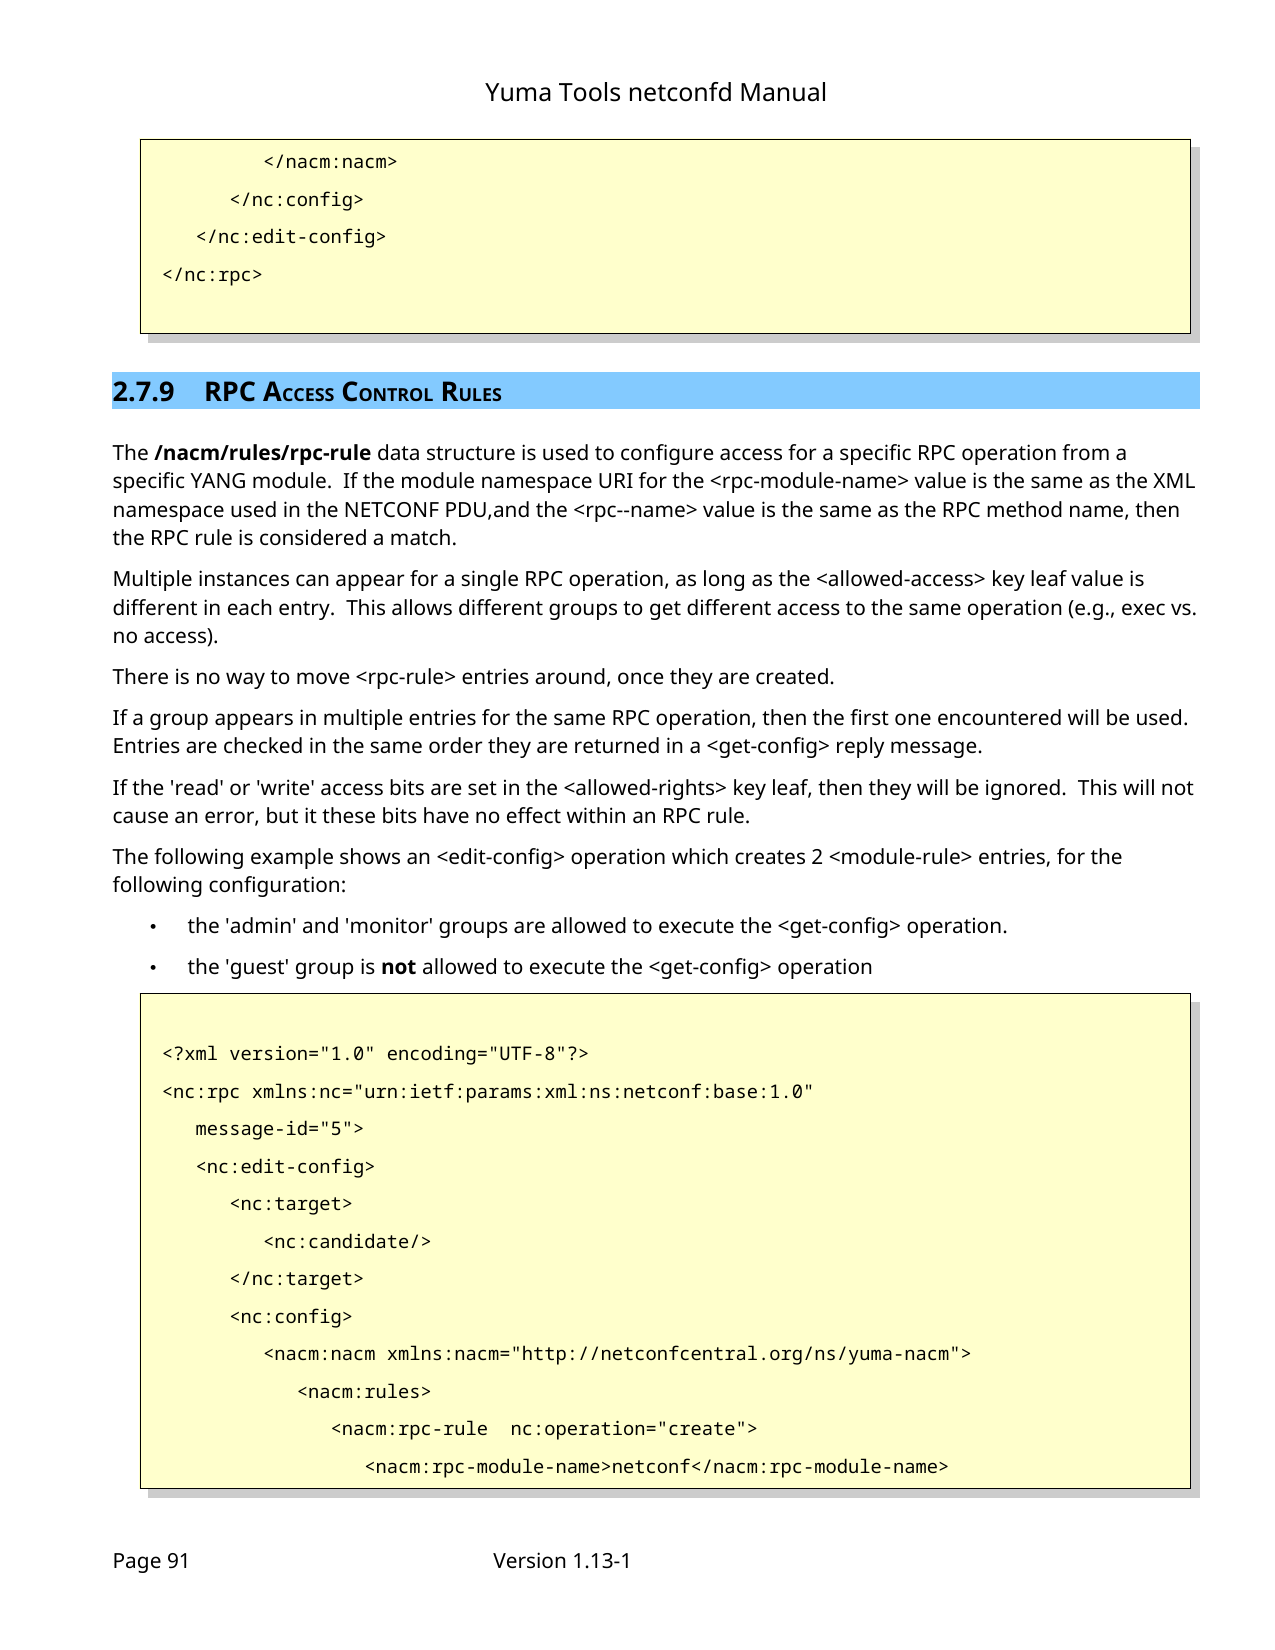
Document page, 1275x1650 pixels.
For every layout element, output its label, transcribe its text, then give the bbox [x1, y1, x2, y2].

text <nacm:rpc-rule nc:operation="create"> [141, 1406, 1190, 1441]
text <nc:target> [141, 1181, 1190, 1216]
text <nacm:rules> [141, 1368, 1190, 1404]
text <nacm:rpc-module-name>netconf</nacm:rpc-module-name> [141, 1443, 1190, 1488]
text The /nacm/rules/rpc-rule data structure is used to configure access for a specific RPC operation from a specific YANG module. If the module namespace URI for the <rpc-module-name> value is the same as the XML namespace used in the NETCONF PDU,and the <rpc--name> value is the same as the RPC method name, then the RPC rule is considered a match. [112, 438, 1200, 552]
text <nc:edit-config> [141, 1143, 1190, 1179]
text </nc:target> [141, 1256, 1190, 1291]
text <nc:rpc xmlns:nc="urn:ietf:params:xml:ns:netconf:base:1.0" [141, 1068, 1190, 1104]
text If the 'read' or 'write' access bits are set in the <allowed-rights> key leaf, then they will be ignored. This will not cause an error, but it these bits have no effect within an RPC rule. [112, 773, 1200, 829]
text <?xml version="1.0" encoding="UTF-8"?> [141, 1031, 1190, 1066]
text </nacm:nacm> [141, 140, 1190, 174]
text </nc:config> [141, 176, 1190, 212]
list the 'admin' and 'monitor' groups are allowed to execute the <get-config> operation. [150, 911, 1200, 940]
text The following example shows an <edit-config> operation which creates 2 <module-rule> entries, for the following configuration: [112, 842, 1200, 899]
text If a group appears in multiple entries for the same RPC operation, then the first one encountered will be used. Entries are checked in the same order they are returned in a <get-config> reply message. [112, 703, 1200, 760]
subtitle RPC Access Control Rules [112, 372, 1200, 409]
text <nacm:nacm xmlns:nacm="http://netconfcentral.org/ns/yuma-nacm"> [141, 1331, 1190, 1366]
list the 'guest' group is not allowed to execute the <get-config> operation [150, 952, 1200, 981]
text message-id="5"> [141, 1106, 1190, 1141]
text </nc:edit-config> [141, 213, 1190, 249]
text </nc:rpc> [141, 251, 1190, 287]
text Multiple instances can appear for a single RPC operation, as long as the <allowed-access> key leaf value is different in each entry. This allows different groups to get different access to the same operation (e.g., exec vs. no access). [112, 564, 1200, 650]
text <nc:config> [141, 1293, 1190, 1329]
text <nc:candidate/> [141, 1218, 1190, 1254]
text There is no way to move <rpc-rule> entries around, once they are created. [112, 662, 1200, 691]
